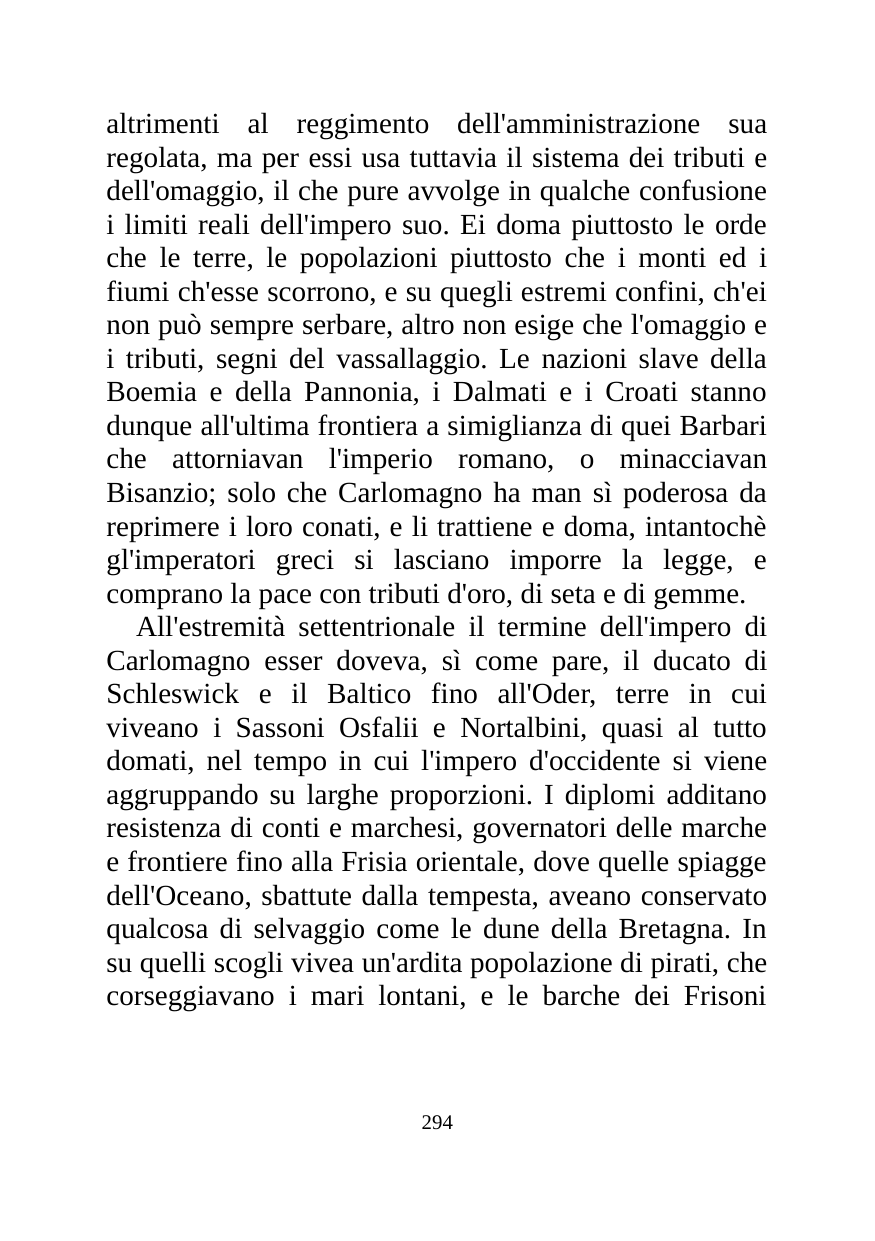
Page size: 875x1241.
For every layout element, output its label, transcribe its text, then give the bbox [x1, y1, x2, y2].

text All'estremità settentrionale il termine dell'impero di Carlomagno esser doveva, sì come pare, il ducato di Schleswick e il Baltico fino all'Oder, terre in cui viveano i Sassoni Osfalii e Nortalbini, quasi al tutto domati, nel tempo in cui l'impero d'occidente si viene aggruppando su larghe proporzioni. I diplomi additano resistenza di conti e marchesi, governatori delle marche e frontiere fino alla Frisia orientale, dove quelle spiagge dell'Oceano, sbattute dalla tempesta, aveano conservato qualcosa di selvaggio come le dune della Bretagna. In su quelli scogli vivea un'ardita popolazione di pirati, che corseggiavano i mari lontani, e le barche dei Frisoni [106, 609, 768, 1012]
text altrimenti al reggimento dell'amministrazione sua regolata, ma per essi usa tuttavia il sistema dei tributi e dell'omaggio, il che pure avvolge in qualche confusione i limiti reali dell'impero suo. Ei doma piuttosto le orde che le terre, le popolazioni piuttosto che i monti ed i fiumi ch'esse scorrono, e su quegli estremi confini, ch'ei non può sempre serbare, altro non esige che l'omaggio e i tributi, segni del vassallaggio. Le nazioni slave della Boemia e della Pannonia, i Dalmati e i Croati stanno dunque all'ultima frontiera a simiglianza di quei Barbari che attorniavan l'imperio romano, o minacciavan Bisanzio; solo che Carlomagno ha man sì poderosa da reprimere i loro conati, e li trattiene e doma, intantochè gl'imperatori greci si lasciano imporre la legge, e comprano la pace con tributi d'oro, di seta e di gemme. [106, 106, 768, 609]
